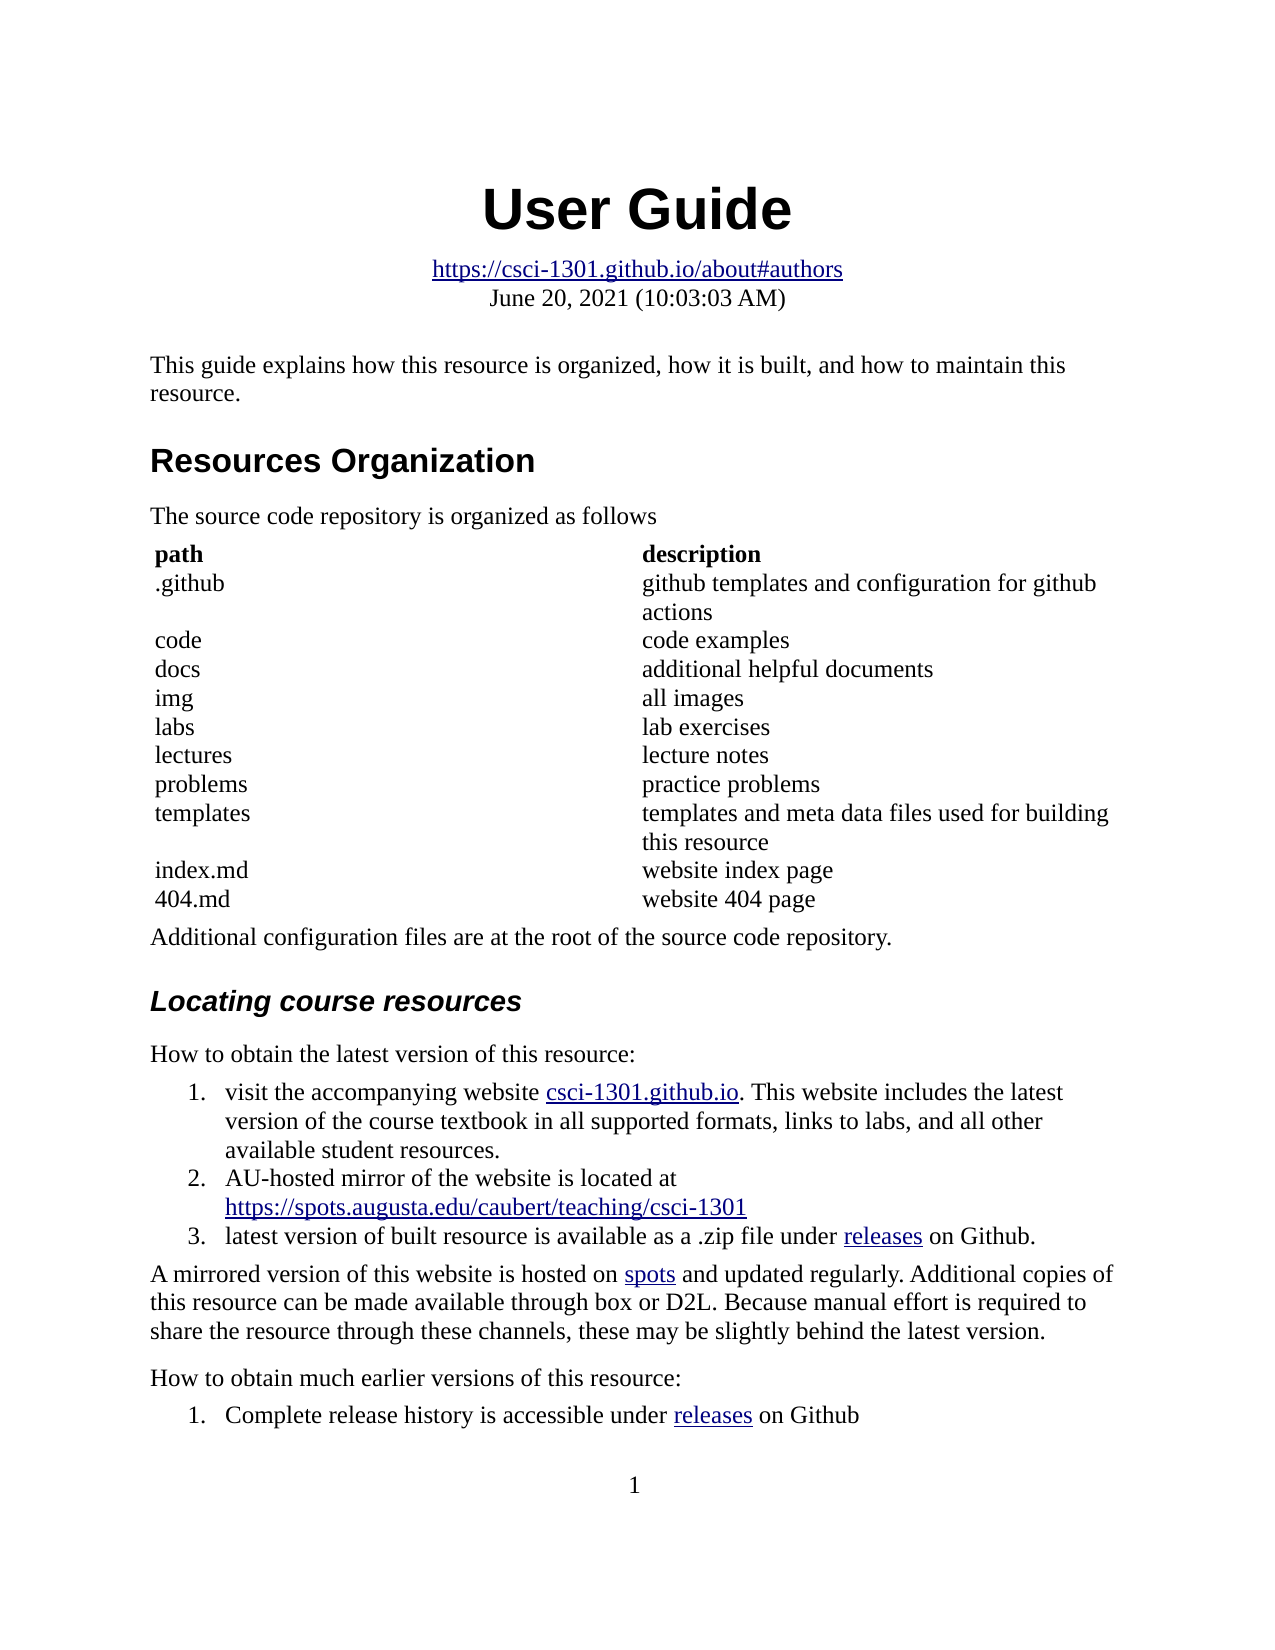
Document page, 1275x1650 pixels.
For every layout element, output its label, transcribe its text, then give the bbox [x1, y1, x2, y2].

table_cell templates and meta data files used for building this resource [638, 798, 1125, 855]
text How to obtain the latest version of this resource: [150, 1039, 1125, 1068]
table_cell 404.md [150, 884, 637, 913]
text How to obtain much earlier versions of this resource: [150, 1363, 1125, 1392]
table_cell lab exercises [638, 712, 1125, 740]
text This guide explains how this resource is organized, how it is built, and how to maintain this resource. [150, 350, 1125, 407]
table_cell all images [638, 683, 1125, 712]
table_cell .github [150, 568, 637, 625]
text The source code repository is organized as follows [150, 501, 1125, 530]
table_cell labs [150, 712, 637, 740]
table_cell code [150, 625, 637, 654]
table_cell docs [150, 654, 637, 683]
text https://csci-1301.github.io/about#authors [150, 254, 1125, 283]
title User Guide [150, 175, 1125, 242]
list Complete release history is accessible under releases on Github [187, 1401, 1125, 1429]
table_cell img [150, 683, 637, 712]
table_cell website index page [638, 855, 1125, 884]
text June 20, 2021 (10:03:03 AM) [150, 283, 1125, 312]
table_header path [150, 539, 637, 568]
table_cell lecture notes [638, 740, 1125, 769]
table_header description [638, 539, 1125, 568]
subtitle Locating course resources [150, 984, 1125, 1018]
text Additional configuration files are at the root of the source code repository. [150, 922, 1125, 951]
table_cell templates [150, 798, 637, 855]
list latest version of built resource is available as a .zip file under releases on Github. [187, 1221, 1125, 1250]
table_cell lectures [150, 740, 637, 769]
table_cell website 404 page [638, 884, 1125, 913]
text A mirrored version of this website is hosted on spots and updated regularly. Additional copies of this resource can be made available through box or D2L. Because manual effort is required to share the resource through these channels, these may be slightly behind the latest version. [150, 1259, 1125, 1345]
table_cell github templates and configuration for github actions [638, 568, 1125, 625]
table_cell practice problems [638, 769, 1125, 798]
table_cell problems [150, 769, 637, 798]
subtitle Resources Organization [150, 441, 1125, 480]
table_cell additional helpful documents [638, 654, 1125, 683]
table_cell index.md [150, 855, 637, 884]
list AU-hosted mirror of the website is located at https://spots.augusta.edu/caubert/teaching/csci-1301 [187, 1163, 1125, 1221]
list visit the accompanying website csci-1301.github.io. This website includes the latest version of the course textbook in all supported formats, links to labs, and all other available student resources. [187, 1077, 1125, 1163]
table_cell code examples [638, 625, 1125, 654]
